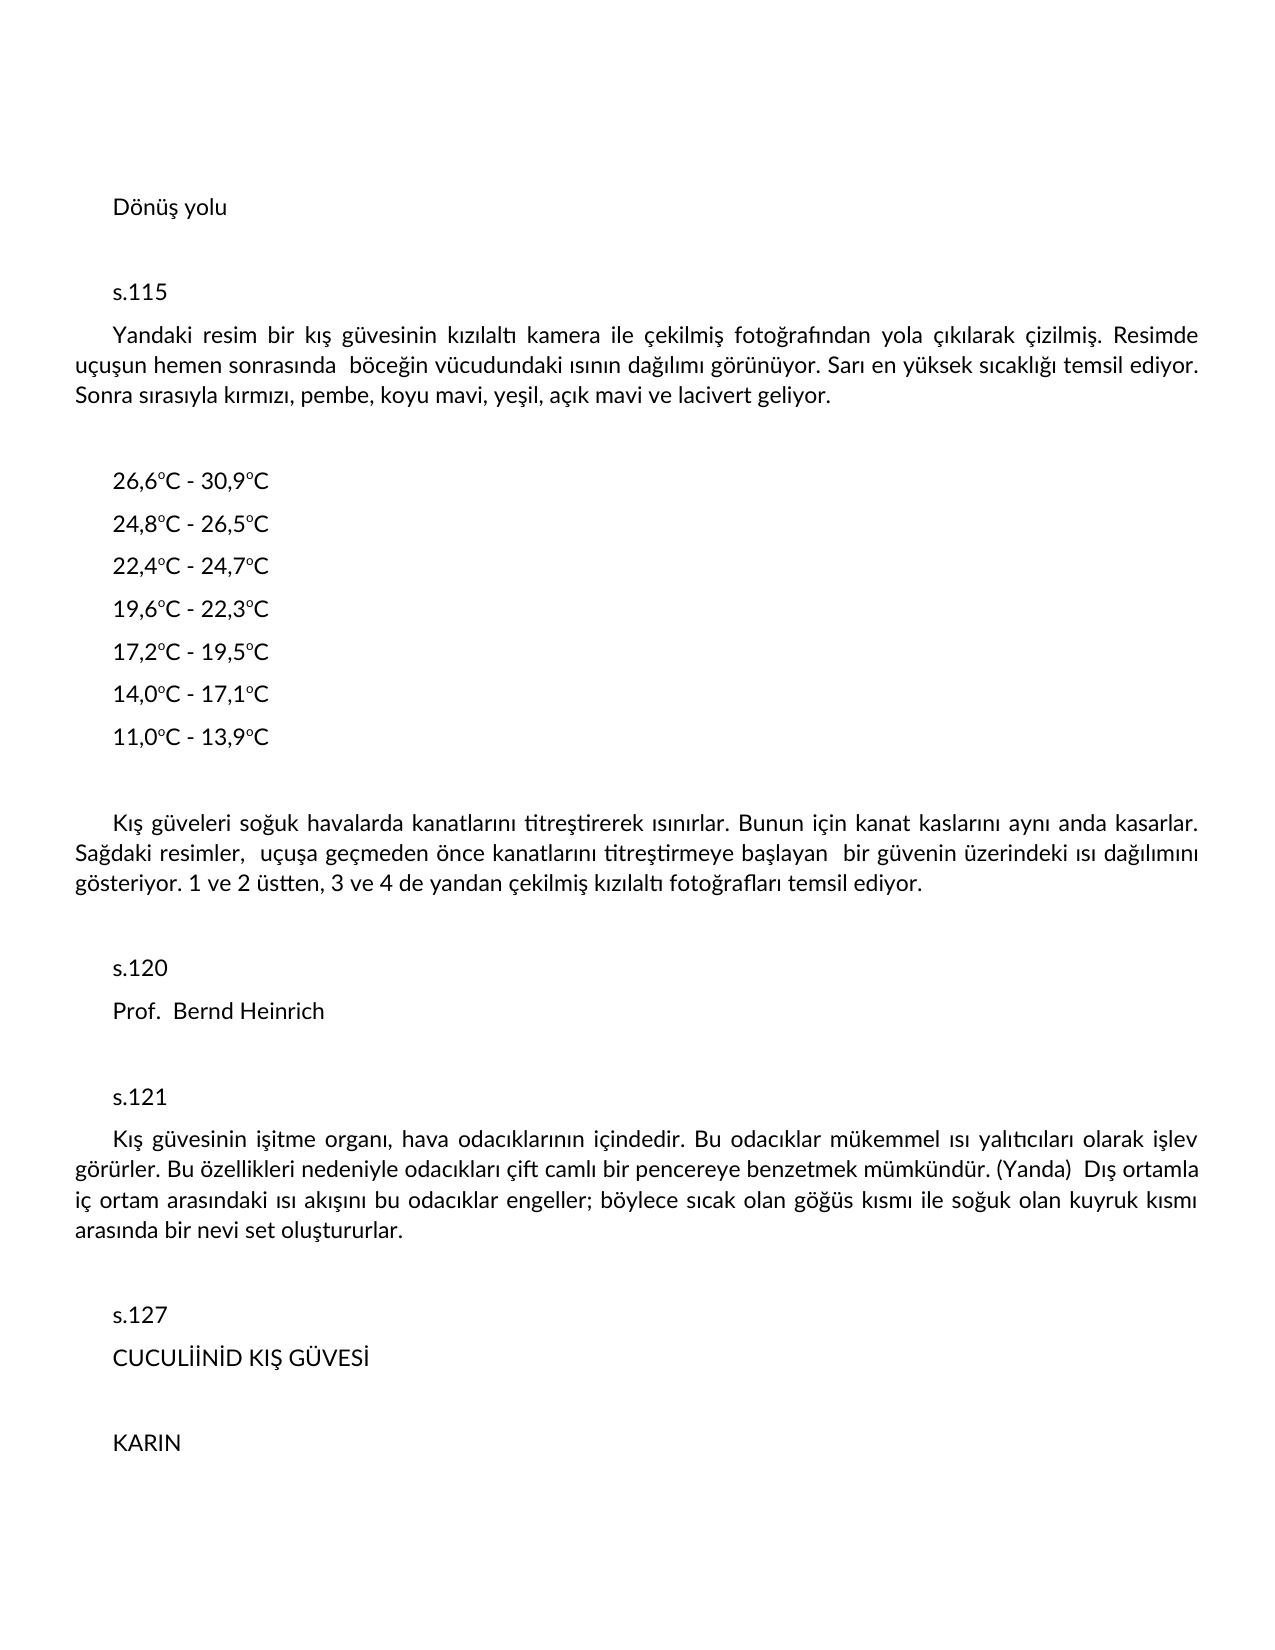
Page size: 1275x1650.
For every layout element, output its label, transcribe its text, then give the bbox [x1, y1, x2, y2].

text s.121 [75, 1082, 1200, 1110]
text s.120 [75, 954, 1200, 982]
text Yandaki resim bir kış güvesinin kızılaltı kamera ile çekilmiş fotoğrafından yola çıkılarak çizilmiş. Resimde uçuşun hemen sonrasında böceğin vücudundaki ısının dağılımı görünüyor. Sarı en yüksek sıcaklığı temsil ediyor. Sonra sırasıyla kırmızı, pembe, koyu mavi, yeşil, açık mavi ve lacivert geliyor. [75, 321, 1200, 409]
text 19,6oC - 22,3oC [75, 595, 1200, 622]
text s.115 [75, 278, 1200, 306]
text Kış güvesinin işitme organı, hava odacıklarının içindedir. Bu odacıklar mükemmel ısı yalıtıcıları olarak işlev görürler. Bu özellikleri nedeniyle odacıkları çift camlı bir pencereye benzetmek mümkündür. (Yanda) Dış ortamla iç ortam arasındaki ısı akışını bu odacıklar engeller; böylece sıcak olan göğüs kısmı ile soğuk olan kuyruk kısmı arasında bir nevi set oluştururlar. [75, 1125, 1200, 1243]
text s.127 [75, 1301, 1200, 1328]
text Dönüş yolu [75, 193, 1200, 220]
text 11,0oC - 13,9oC [75, 723, 1200, 750]
text 22,4oC - 24,7oC [75, 552, 1200, 579]
text Kış güveleri soğuk havalarda kanatlarını titreştirerek ısınırlar. Bunun için kanat kaslarını aynı anda kasarlar. Sağdaki resimler, uçuşa geçmeden önce kanatlarını titreştirmeye başlayan bir güvenin üzerindeki ısı dağılımını gösteriyor. 1 ve 2 üstten, 3 ve 4 de yandan çekilmiş kızılaltı fotoğrafları temsil ediyor. [75, 808, 1200, 896]
text KARIN [75, 1429, 1200, 1457]
text 17,2oC - 19,5oC [75, 637, 1200, 665]
text CUCULİİNİD KIŞ GÜVESİ [75, 1344, 1200, 1371]
text 24,8oC - 26,5oC [75, 509, 1200, 537]
text 26,6oC - 30,9oC [75, 467, 1200, 494]
text 14,0oC - 17,1oC [75, 680, 1200, 708]
text Prof. Bernd Heinrich [75, 997, 1200, 1024]
